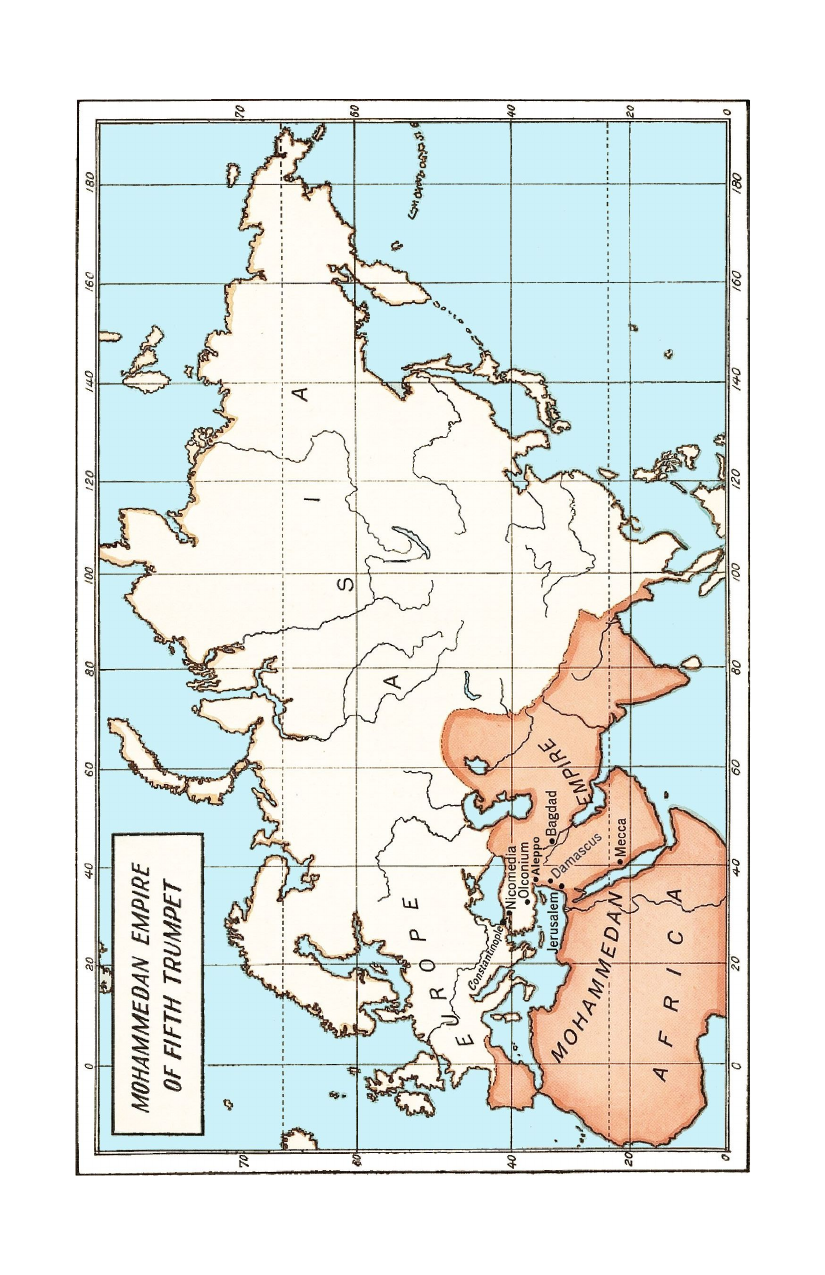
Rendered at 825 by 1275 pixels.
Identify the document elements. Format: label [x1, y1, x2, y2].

picture [75, 99, 750, 1176]
